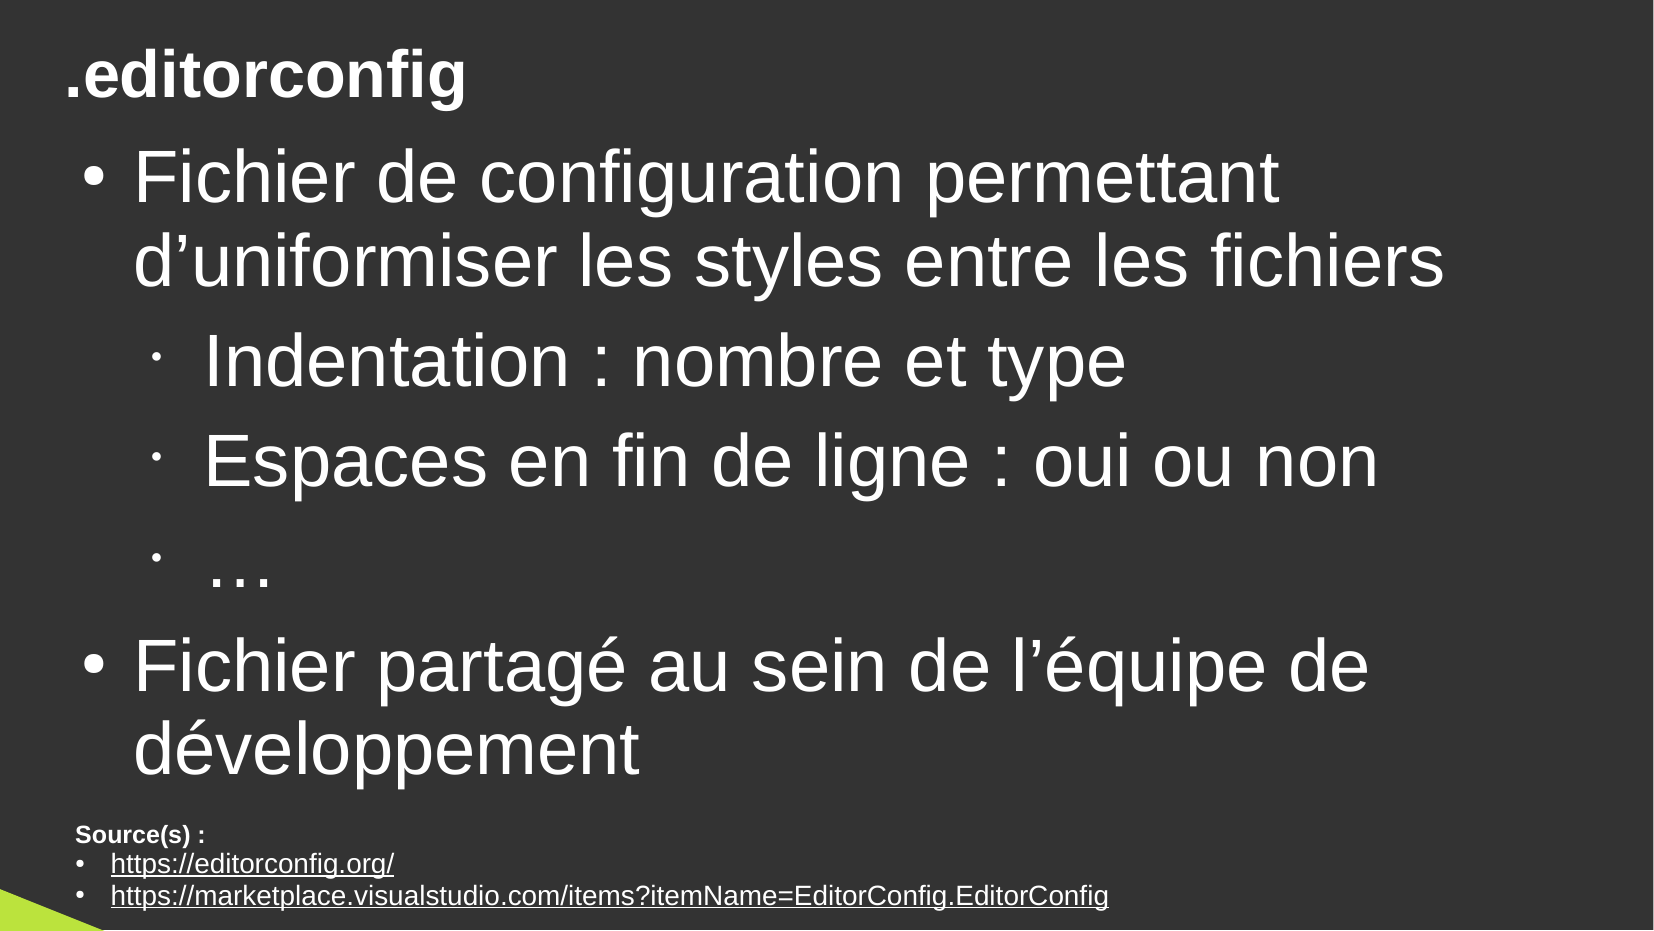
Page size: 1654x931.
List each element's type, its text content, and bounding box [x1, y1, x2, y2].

text_box Source(s) : https://editorconfig.org/ https://marketplace.visualstudio.com/items?itemName=EditorConfig.EditorConfig [60, 809, 1546, 919]
list Fichier de configuration permettant d’uniformiser les styles entre les fichiers Indentation : nombre et type Espaces en fin de ligne : oui ou non … Fichier partagé au sein de l’équipe de développement [63, 135, 1542, 792]
title .editorconfig [64, 37, 1105, 119]
text_box [0, 889, 105, 931]
